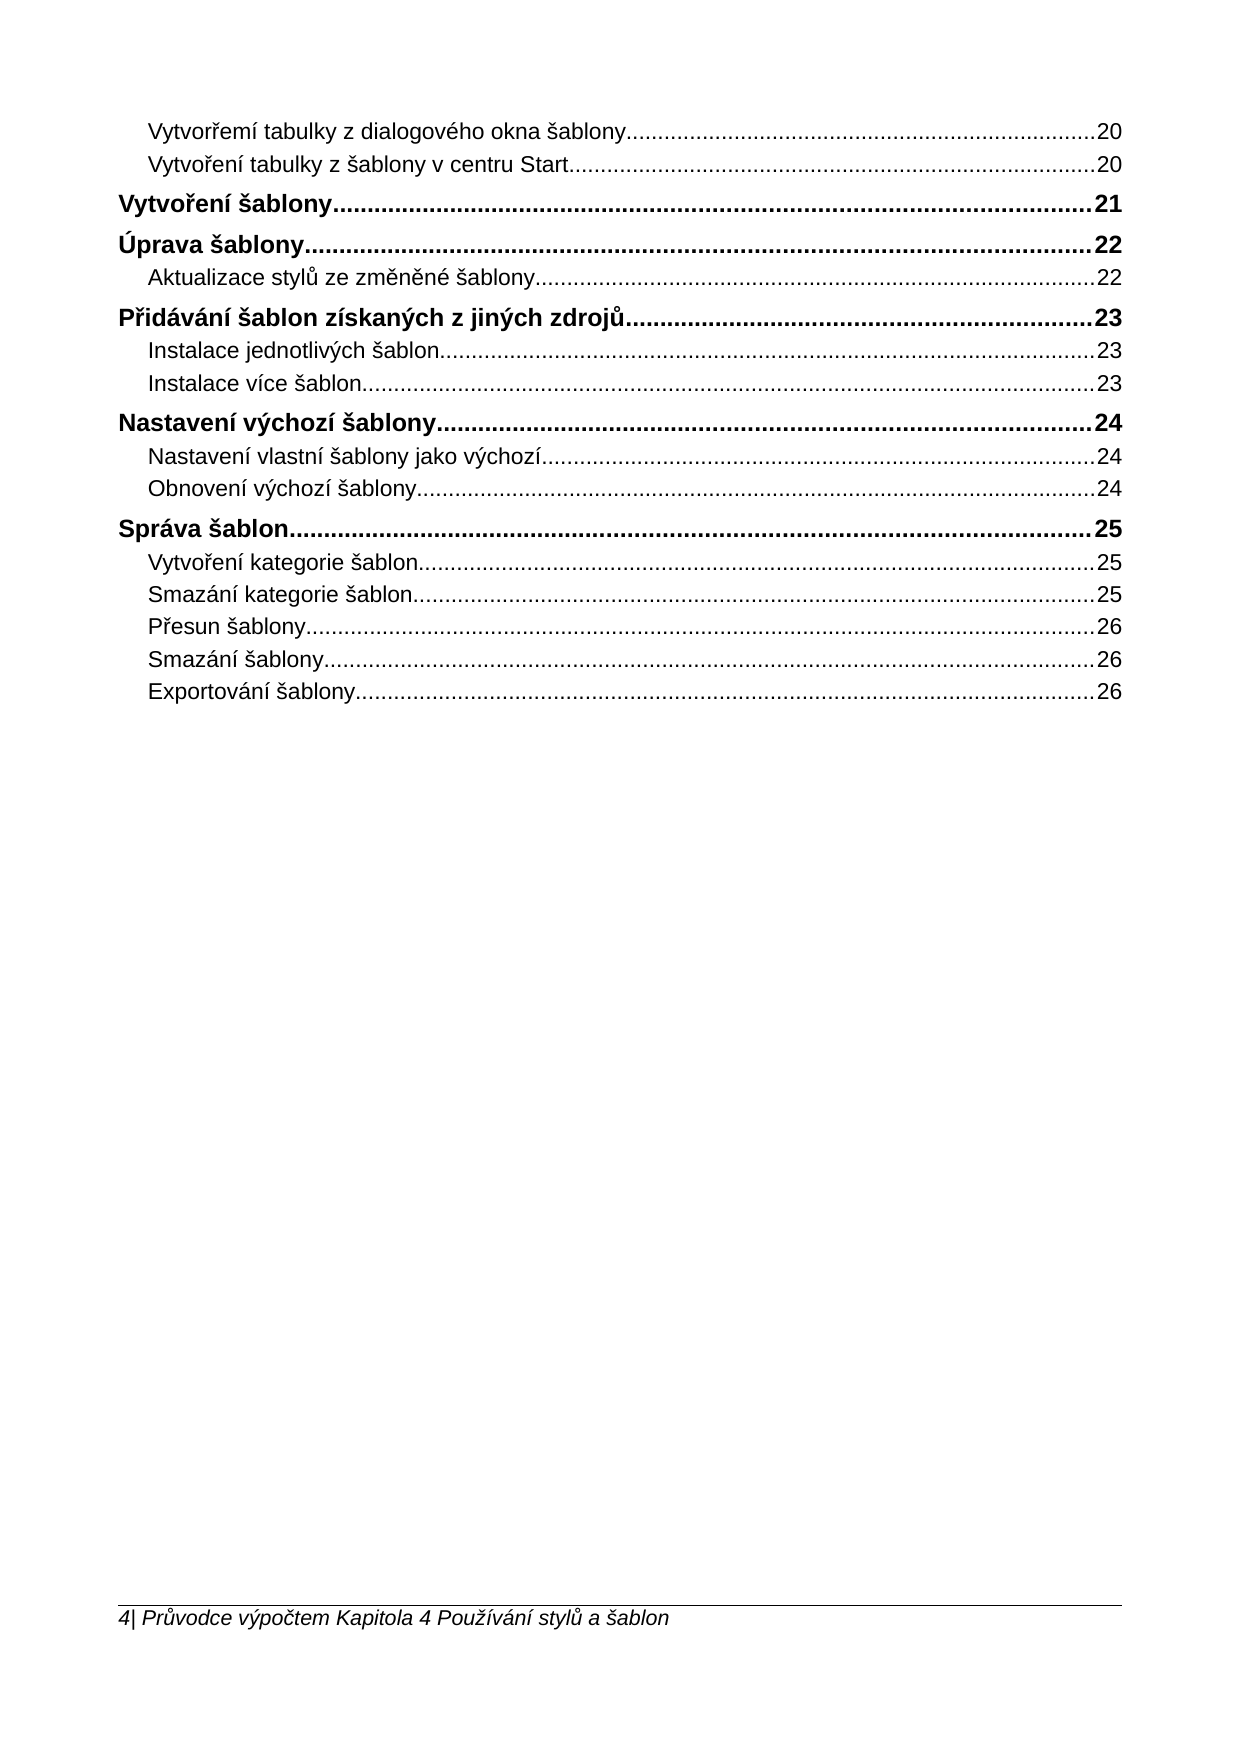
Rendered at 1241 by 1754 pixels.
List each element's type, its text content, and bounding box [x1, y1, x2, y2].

text Smazání šablony 26 [148, 646, 1122, 672]
text Vytvoření šablony 21 [118, 189, 1122, 218]
text Úprava šablony 22 [118, 229, 1122, 258]
text Vytvoření kategorie šablon 25 [148, 548, 1122, 575]
text Instalace více šablon 23 [148, 370, 1122, 396]
text Nastavení vlastní šablony jako výchozí 24 [148, 443, 1122, 469]
text Přidávání šablon získaných z jiných zdrojů 23 [118, 303, 1122, 331]
text Smazání kategorie šablon 25 [148, 581, 1122, 607]
text Vytvorřemí tabulky z dialogového okna šablony 20 [148, 118, 1122, 144]
text Nastavení výchozí šablony 24 [118, 408, 1122, 437]
text Přesun šablony 26 [148, 613, 1122, 640]
text Exportování šablony 26 [148, 678, 1122, 704]
text Správa šablon 25 [118, 514, 1122, 542]
text Vytvoření tabulky z šablony v centru Start 20 [148, 151, 1122, 177]
text Instalace jednotlivých šablon 23 [148, 337, 1122, 364]
text Obnovení výchozí šablony 24 [148, 475, 1122, 502]
text Aktualizace stylů ze změněné šablony 22 [148, 264, 1122, 291]
